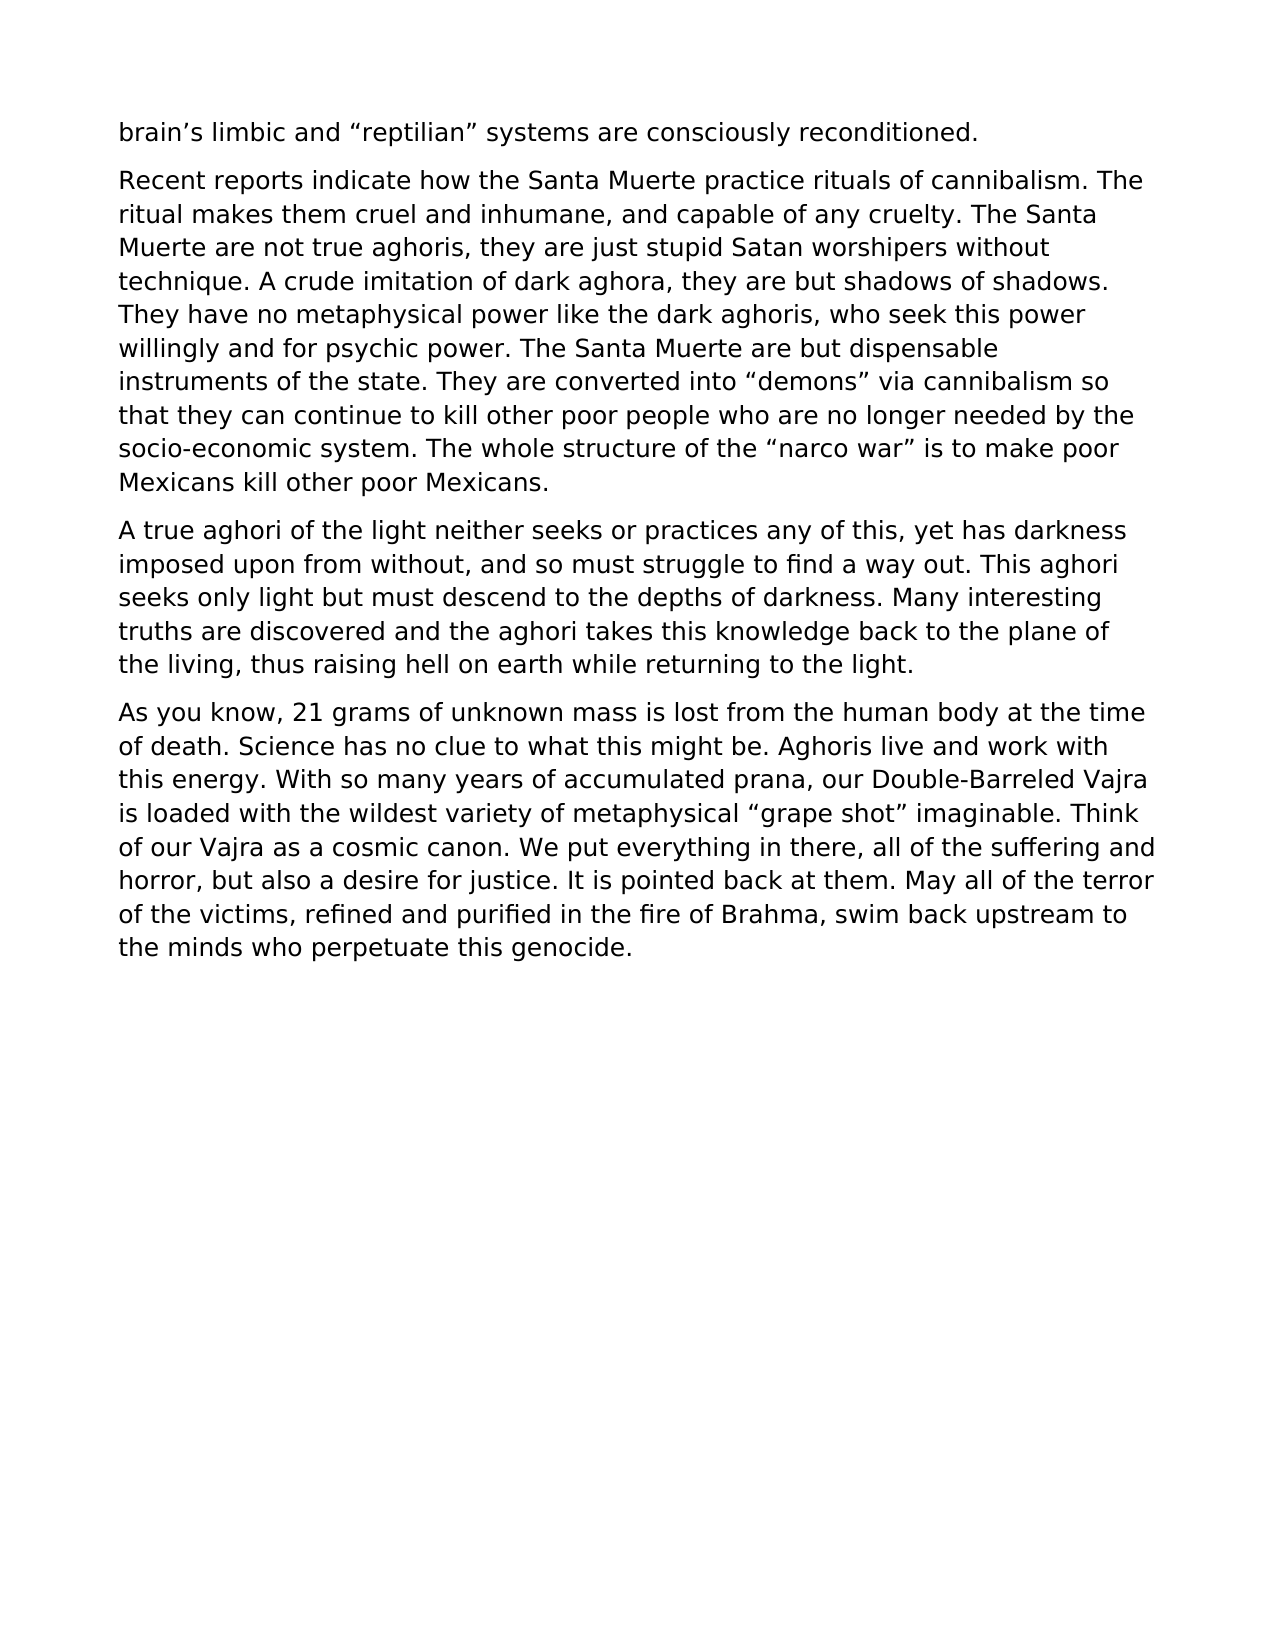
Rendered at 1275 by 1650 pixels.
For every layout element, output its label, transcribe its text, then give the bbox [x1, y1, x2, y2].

text Recent reports indicate how the Santa Muerte practice rituals of cannibalism. The ritual makes them cruel and inhumane, and capable of any cruelty. The Santa Muerte are not true aghoris, they are just stupid Satan worshipers without technique. A crude imitation of dark aghora, they are but shadows of shadows. They have no metaphysical power like the dark aghoris, who seek this power willingly and for psychic power. The Santa Muerte are but dispensable instruments of the state. They are converted into “demons” via cannibalism so that they can continue to kill other poor people who are no longer needed by the socio-economic system. The whole structure of the “narco war” is to make poor Mexicans kill other poor Mexicans. [118, 166, 1157, 497]
text As you know, 21 grams of unknown mass is lost from the human body at the time of death. Science has no clue to what this might be. Aghoris live and work with this energy. With so many years of accumulated prana, our Double-Barreled Vajra is loaded with the wildest variety of metaphysical “grape shot” imaginable. Think of our Vajra as a cosmic canon. We put everything in there, all of the suffering and horror, but also a desire for justice. It is pointed back at them. May all of the terror of the victims, refined and purified in the fire of Brahma, swim back upstream to the minds who perpetuate this genocide. [118, 698, 1157, 962]
text A true aghori of the light neither seeks or practices any of this, yet has darkness imposed upon from without, and so must struggle to find a way out. This aghori seeks only light but must descend to the depths of darkness. Many interesting truths are discovered and the aghori takes this knowledge back to the plane of the living, thus raising hell on earth while returning to the light. [118, 516, 1157, 679]
text brain’s limbic and “reptilian” systems are consciously reconditioned. [118, 118, 1157, 147]
